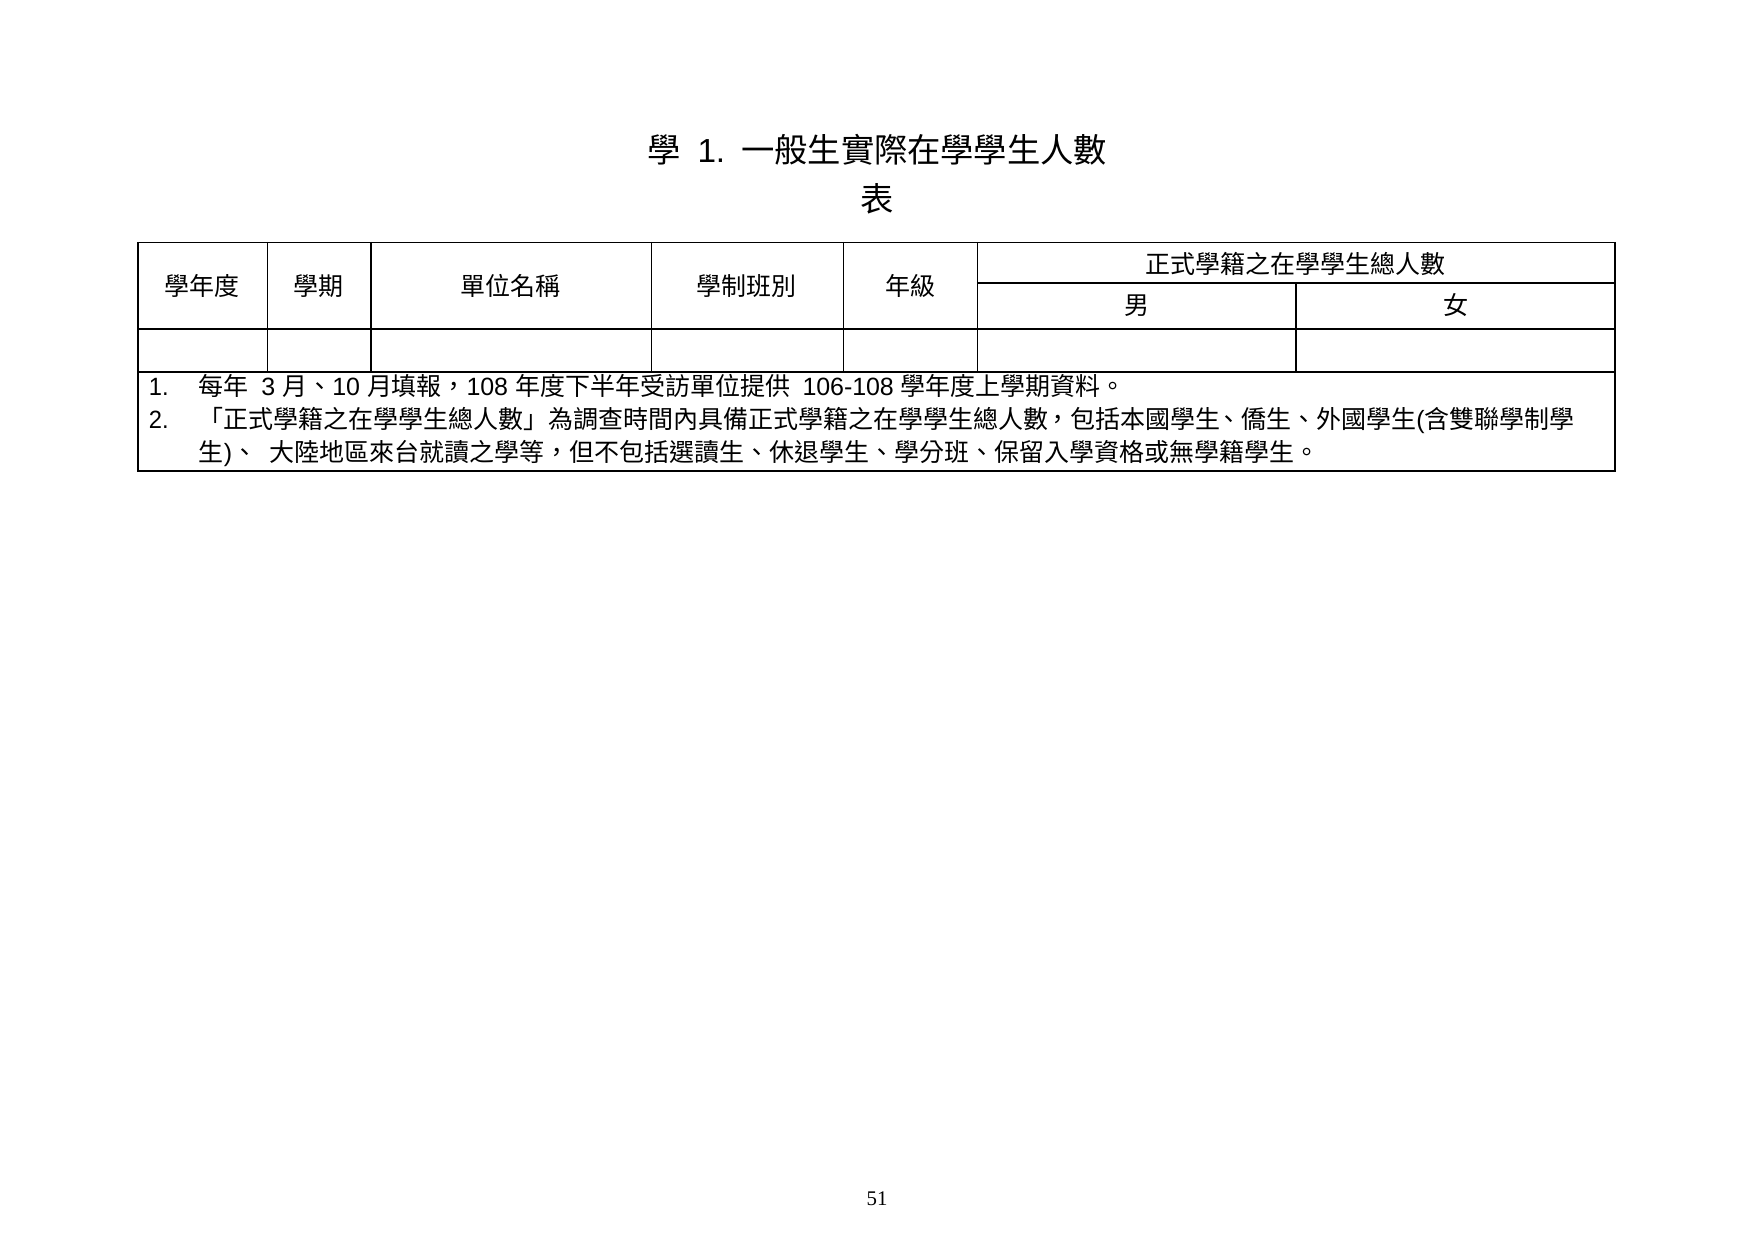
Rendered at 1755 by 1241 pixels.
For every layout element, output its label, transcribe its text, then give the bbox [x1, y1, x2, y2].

table_header 學期 [268, 243, 370, 328]
table_header 學年度 [139, 243, 267, 328]
table_cell [978, 330, 1295, 371]
table_cell 女 [1297, 284, 1614, 328]
table_cell [652, 330, 843, 371]
table_cell 1. 每年 3 月、10 月填報，108 年度下半年受訪單位提供 106-108 學年度上學期資料。 2. 「正式學籍之在學學生總人數」為調查時間內具備正式學籍之在學學生總人數，包括本國學生、僑生、外國學生(含雙聯學制學生)、 大陸地區來台就讀之學等，但不包括選讀生、休退學生、學分班、保留入學資格或無學籍學生。 [139, 373, 1614, 470]
table_cell 男 [978, 284, 1295, 328]
table_header 正式學籍之在學學生總人數 [978, 243, 1614, 282]
table_header 學制班別 [652, 243, 843, 328]
table_cell [1297, 330, 1614, 371]
text 學 1. 一般生實際在學學生人數表 [633, 124, 1121, 221]
table_header 年級 [844, 243, 977, 328]
table_cell [139, 330, 267, 371]
table_cell [372, 330, 651, 371]
table_cell [844, 330, 977, 371]
table_cell [268, 330, 370, 371]
table_header 單位名稱 [372, 243, 651, 328]
